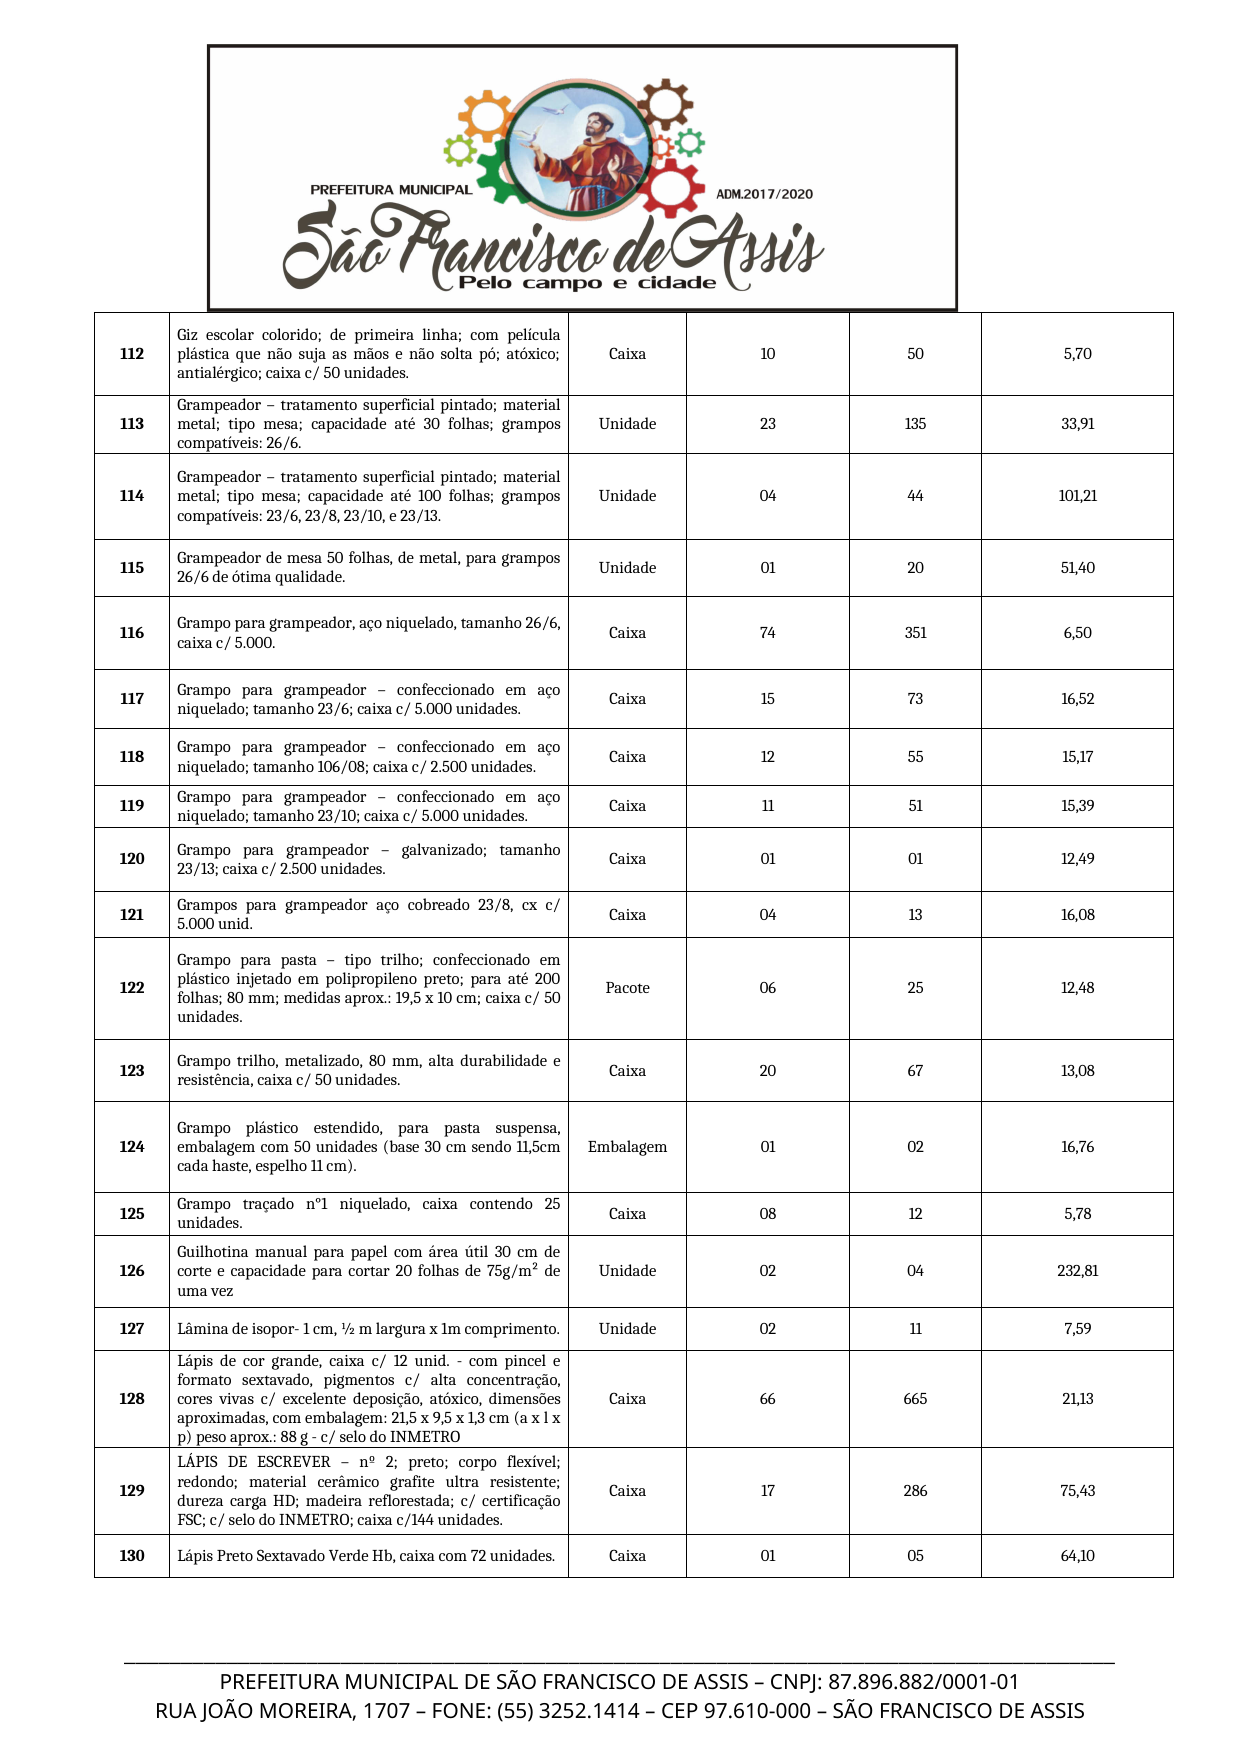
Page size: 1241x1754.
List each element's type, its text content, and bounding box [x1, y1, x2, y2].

table_cell 12 [850, 1193, 981, 1235]
table_cell 5,70 [982, 313, 1173, 394]
table_cell 20 [850, 540, 981, 596]
table_cell 128 [95, 1351, 169, 1447]
table_cell 02 [687, 1308, 849, 1350]
table_cell 73 [850, 670, 981, 728]
table_cell Grampo para grampeador – confeccionado em aço niquelado; tamanho 106/08; caixa c/ 2.500 unidades. [170, 729, 568, 785]
table_cell Unidade [569, 396, 686, 453]
table_cell 44 [850, 454, 981, 539]
table_cell 17 [687, 1448, 849, 1534]
table_cell Grampo para grampeador, aço niquelado, tamanho 26/6, caixa c/ 5.000. [170, 597, 568, 669]
table_cell 55 [850, 729, 981, 785]
table_cell 119 [95, 786, 169, 827]
table_cell Grampo para grampeador – confeccionado em aço niquelado; tamanho 23/6; caixa c/ 5.000 unidades. [170, 670, 568, 728]
table_cell 50 [850, 313, 981, 394]
table_cell 12 [687, 729, 849, 785]
table_cell 129 [95, 1448, 169, 1534]
table_cell 123 [95, 1040, 169, 1101]
table_cell 5,78 [982, 1193, 1173, 1235]
table_cell 10 [687, 313, 849, 394]
table_cell Grampo para grampeador – confeccionado em aço niquelado; tamanho 23/10; caixa c/ 5.000 unidades. [170, 786, 568, 827]
table_cell 122 [95, 938, 169, 1039]
table_cell 51 [850, 786, 981, 827]
table_cell 23 [687, 396, 849, 453]
table_cell 15 [687, 670, 849, 728]
table_cell 01 [687, 828, 849, 891]
table_cell 286 [850, 1448, 981, 1534]
table_cell Caixa [569, 786, 686, 827]
table_cell 06 [687, 938, 849, 1039]
table_cell 51,40 [982, 540, 1173, 596]
table_cell Embalagem [569, 1102, 686, 1192]
table_cell 135 [850, 396, 981, 453]
table_cell Caixa [569, 1535, 686, 1577]
table_cell 05 [850, 1535, 981, 1577]
table_cell 12,48 [982, 938, 1173, 1039]
table_cell 66 [687, 1351, 849, 1447]
table_cell 16,76 [982, 1102, 1173, 1192]
table_cell 665 [850, 1351, 981, 1447]
table_cell Giz escolar colorido; de primeira linha; com película plástica que não suja as mãos e não solta pó; atóxico; antialérgico; caixa c/ 50 unidades. [170, 313, 568, 394]
table_cell 232,81 [982, 1236, 1173, 1307]
table_cell Unidade [569, 1236, 686, 1307]
table_cell Caixa [569, 1351, 686, 1447]
table_cell 21,13 [982, 1351, 1173, 1447]
table_cell 351 [850, 597, 981, 669]
table_cell Grampeador de mesa 50 folhas, de metal, para grampos 26/6 de ótima qualidade. [170, 540, 568, 596]
table_cell Unidade [569, 454, 686, 539]
table_cell 02 [687, 1236, 849, 1307]
table_cell 15,17 [982, 729, 1173, 785]
table_cell 124 [95, 1102, 169, 1192]
table_cell 6,50 [982, 597, 1173, 669]
table_cell 125 [95, 1193, 169, 1235]
table_cell 130 [95, 1535, 169, 1577]
table_cell Caixa [569, 729, 686, 785]
table_cell LÁPIS DE ESCREVER – nº 2; preto; corpo flexível; redondo; material cerâmico grafite ultra resistente; dureza carga HD; madeira reflorestada; c/ certificação FSC; c/ selo do INMETRO; caixa c/144 unidades. [170, 1448, 568, 1534]
table_cell Guilhotina manual para papel com área útil 30 cm de corte e capacidade para cortar 20 folhas de 75g/m² de uma vez [170, 1236, 568, 1307]
table_cell 113 [95, 396, 169, 453]
table_cell Caixa [569, 597, 686, 669]
table_cell 02 [850, 1102, 981, 1192]
table_cell Grampo para pasta – tipo trilho; confeccionado em plástico injetado em polipropileno preto; para até 200 folhas; 80 mm; medidas aprox.: 19,5 x 10 cm; caixa c/ 50 unidades. [170, 938, 568, 1039]
table_cell 67 [850, 1040, 981, 1101]
table_cell 16,52 [982, 670, 1173, 728]
table_cell Caixa [569, 313, 686, 394]
table_cell Pacote [569, 938, 686, 1039]
table_cell 12,49 [982, 828, 1173, 891]
table_cell 126 [95, 1236, 169, 1307]
table_cell 7,59 [982, 1308, 1173, 1350]
table_cell 127 [95, 1308, 169, 1350]
table_cell 04 [687, 892, 849, 937]
table_cell Caixa [569, 892, 686, 937]
table_cell 74 [687, 597, 849, 669]
table_cell 20 [687, 1040, 849, 1101]
table_cell Lâmina de isopor- 1 cm, ½ m largura x 1m comprimento. [170, 1308, 568, 1350]
table_cell 112 [95, 313, 169, 394]
table_cell Grampo para grampeador – galvanizado; tamanho 23/13; caixa c/ 2.500 unidades. [170, 828, 568, 891]
table_cell 120 [95, 828, 169, 891]
table_cell 117 [95, 670, 169, 728]
table_cell 64,10 [982, 1535, 1173, 1577]
table_cell Unidade [569, 1308, 686, 1350]
table_cell 114 [95, 454, 169, 539]
table_cell Grampo traçado n°1 niquelado, caixa contendo 25 unidades. [170, 1193, 568, 1235]
table_cell Caixa [569, 1193, 686, 1235]
table_cell Grampo plástico estendido, para pasta suspensa, embalagem com 50 unidades (base 30 cm sendo 11,5cm cada haste, espelho 11 cm). [170, 1102, 568, 1192]
table_cell 01 [687, 1102, 849, 1192]
table_cell 118 [95, 729, 169, 785]
table_cell 15,39 [982, 786, 1173, 827]
table_cell Caixa [569, 670, 686, 728]
table_cell 75,43 [982, 1448, 1173, 1534]
table_cell Unidade [569, 540, 686, 596]
table_cell 01 [850, 828, 981, 891]
table_cell Caixa [569, 828, 686, 891]
table_cell 115 [95, 540, 169, 596]
table_cell Grampeador – tratamento superficial pintado; material metal; tipo mesa; capacidade até 100 folhas; grampos compatíveis: 23/6, 23/8, 23/10, e 23/13. [170, 454, 568, 539]
table_cell 08 [687, 1193, 849, 1235]
table_cell 121 [95, 892, 169, 937]
table_cell 116 [95, 597, 169, 669]
table_cell 33,91 [982, 396, 1173, 453]
table_cell Grampo trilho, metalizado, 80 mm, alta durabilidade e resistência, caixa c/ 50 unidades. [170, 1040, 568, 1101]
table_cell Caixa [569, 1448, 686, 1534]
table_cell 11 [687, 786, 849, 827]
table_cell 11 [850, 1308, 981, 1350]
table_cell 25 [850, 938, 981, 1039]
table_cell Caixa [569, 1040, 686, 1101]
table_cell 13,08 [982, 1040, 1173, 1101]
table_cell 04 [850, 1236, 981, 1307]
table_cell Grampeador – tratamento superficial pintado; material metal; tipo mesa; capacidade até 30 folhas; grampos compatíveis: 26/6. [170, 396, 568, 453]
table_cell 13 [850, 892, 981, 937]
table_cell Grampos para grampeador aço cobreado 23/8, cx c/ 5.000 unid. [170, 892, 568, 937]
table_cell Lápis Preto Sextavado Verde Hb, caixa com 72 unidades. [170, 1535, 568, 1577]
table_cell 101,21 [982, 454, 1173, 539]
table_cell 04 [687, 454, 849, 539]
table_cell 01 [687, 1535, 849, 1577]
table_cell 01 [687, 540, 849, 596]
table_cell 16,08 [982, 892, 1173, 937]
table_cell Lápis de cor grande, caixa c/ 12 unid. - com pincel e formato sextavado, pigmentos c/ alta concentração, cores vivas c/ excelente deposição, atóxico, dimensões aproximadas, com embalagem: 21,5 x 9,5 x 1,3 cm (a x l x p) peso aprox.: 88 g - c/ selo do INMETRO [170, 1351, 568, 1447]
